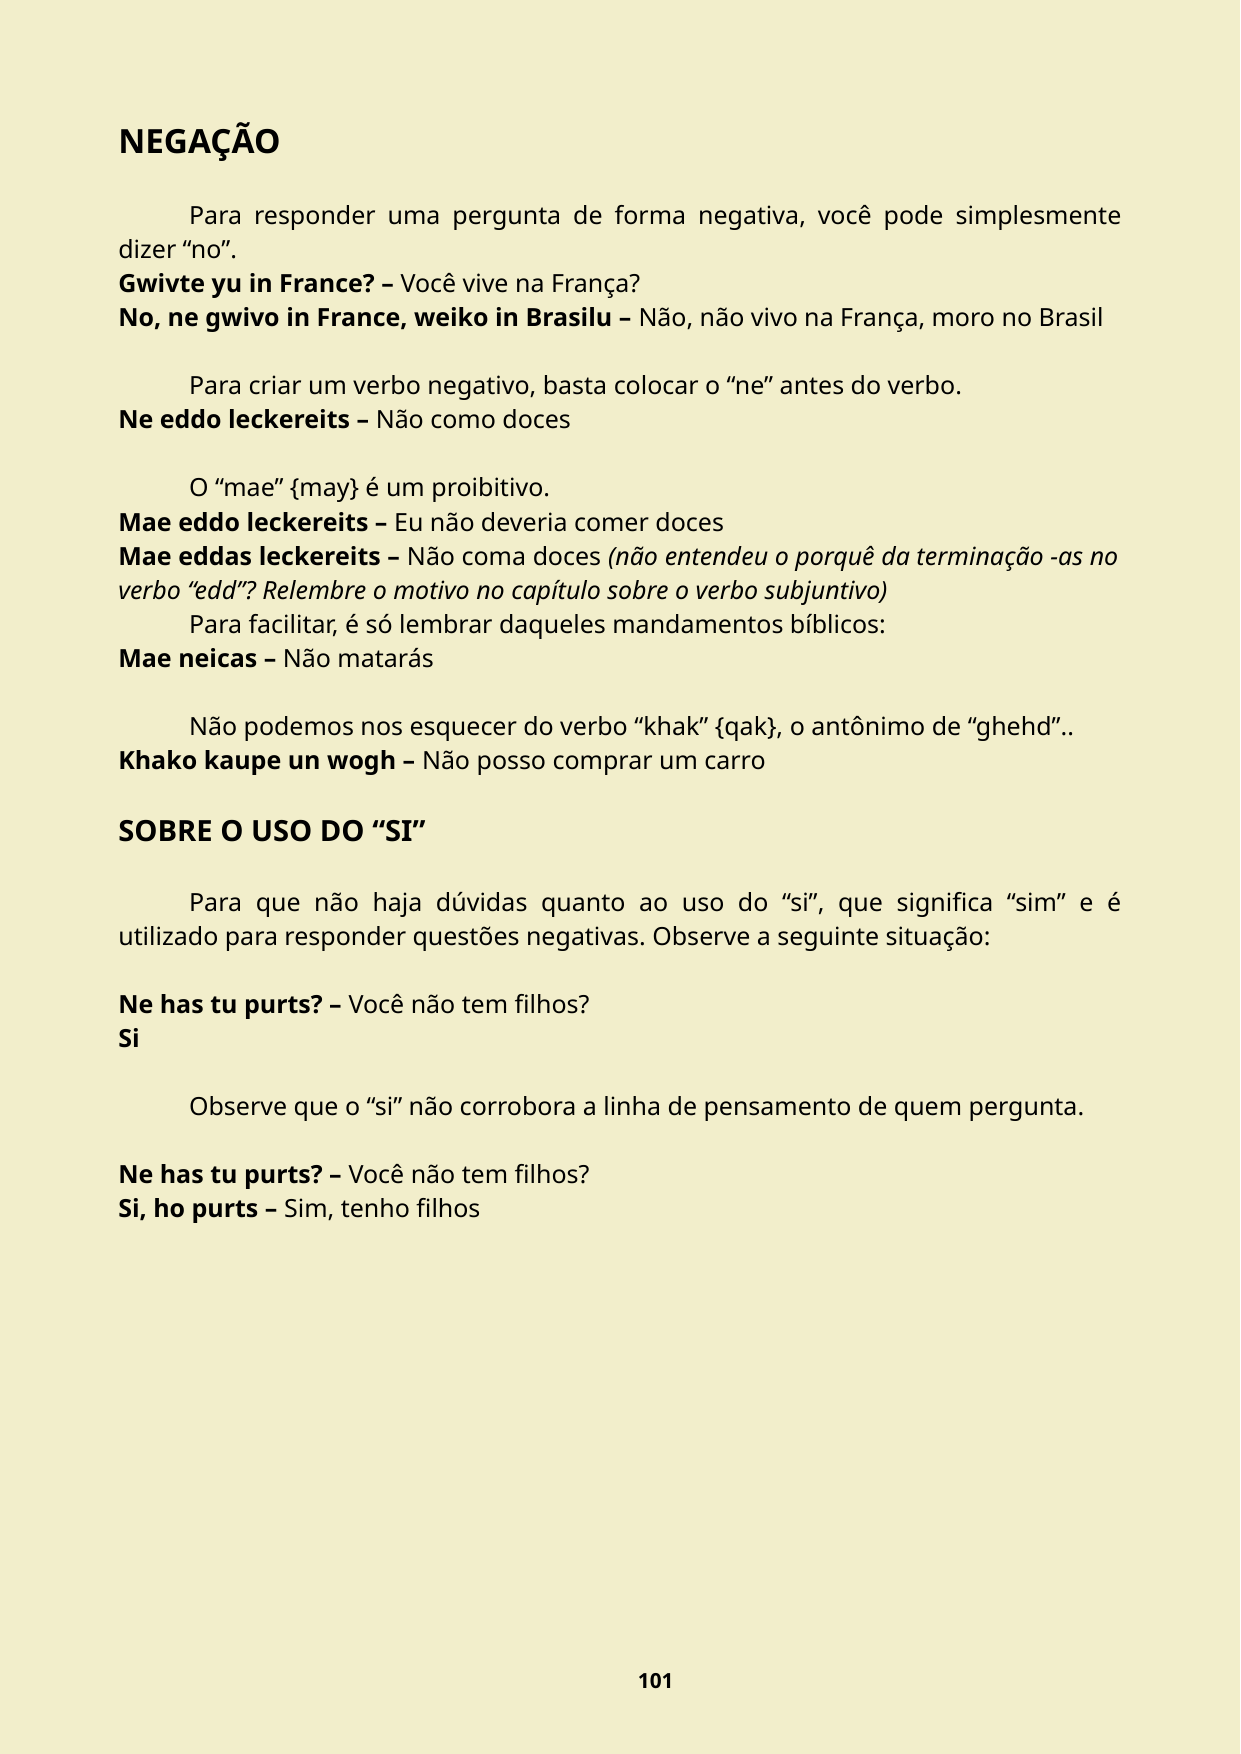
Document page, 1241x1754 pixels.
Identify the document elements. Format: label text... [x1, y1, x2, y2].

text Ne eddo leckereits – Não como doces [118, 402, 1122, 436]
text Para que não haja dúvidas quanto ao uso do “si”, que significa “sim” e é utilizado para responder questões negativas. Observe a seguinte situação: [118, 884, 1122, 953]
subtitle SOBRE O USO DO “SI” [118, 811, 1122, 850]
text Mae eddo leckereits – Eu não deveria comer doces [118, 504, 1122, 538]
text Mae neicas – Não matarás [118, 640, 1122, 674]
text No, ne gwivo in France, weiko in Brasilu – Não, não vivo na França, moro no Brasil [118, 300, 1122, 334]
text Ne has tu purts? – Você não tem filhos? [118, 987, 1122, 1021]
text Para criar um verbo negativo, basta colocar o “ne” antes do verbo. [118, 368, 1122, 402]
text Observe que o “si” não corrobora a linha de pensamento de quem pergunta. [118, 1089, 1122, 1123]
text Para responder uma pergunta de forma negativa, você pode simplesmente dizer “no”. [118, 198, 1122, 266]
text Mae eddas leckereits – Não coma doces (não entendeu o porquê da terminação -as no verbo “edd”? Relembre o motivo no capítulo sobre o verbo subjuntivo) [118, 538, 1122, 606]
text Si, ho purts – Sim, tenho filhos [118, 1191, 1122, 1225]
subtitle NEGAÇÃO [118, 118, 1122, 163]
text Para facilitar, é só lembrar daqueles mandamentos bíblicos: [118, 606, 1122, 640]
text Gwivte yu in France? – Você vive na França? [118, 266, 1122, 300]
text Si [118, 1021, 1122, 1055]
text Ne has tu purts? – Você não tem filhos? [118, 1157, 1122, 1191]
text Khako kaupe un wogh – Não posso comprar um carro [118, 743, 1122, 777]
text Não podemos nos esquecer do verbo “khak” {qak}, o antônimo de “ghehd”.. [118, 708, 1122, 743]
text O “mae” {may} é um proibitivo. [118, 470, 1122, 504]
